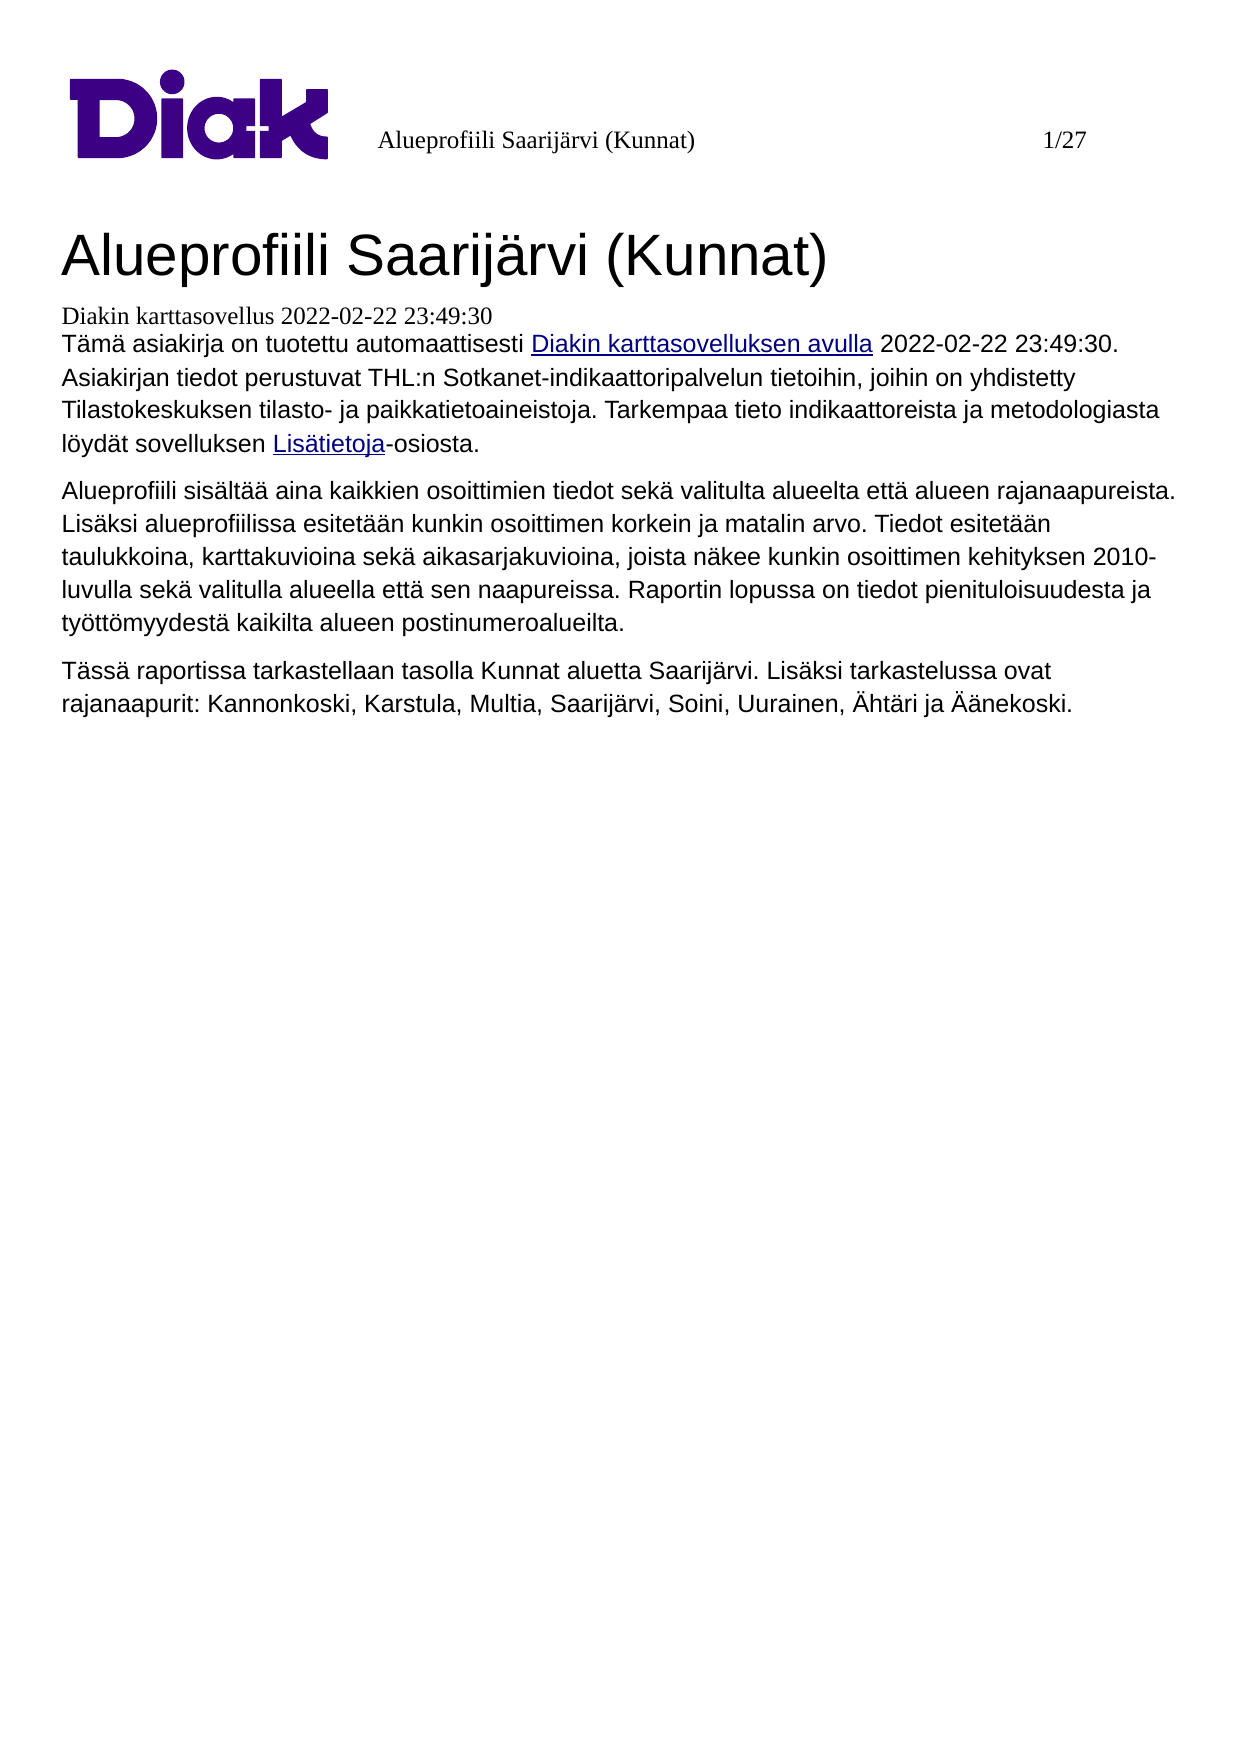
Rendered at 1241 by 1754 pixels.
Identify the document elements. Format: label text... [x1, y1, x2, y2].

text Tässä raportissa tarkastellaan tasolla Kunnat aluetta Saarijärvi. Lisäksi tarkastelussa ovat rajanaapurit: Kannonkoski, Karstula, Multia, Saarijärvi, Soini, Uurainen, Ähtäri ja Äänekoski. [61, 656, 1179, 718]
text Diakin karttasovellus 2022-02-22 23:49:30 [61, 301, 1179, 329]
title Alueprofiili Saarijärvi (Kunnat) [61, 221, 1179, 288]
text Alueprofiili sisältää aina kaikkien osoittimien tiedot sekä valitulta alueelta että alueen rajanaapureista. Lisäksi alueprofiilissa esitetään kunkin osoittimen korkein ja matalin arvo. Tiedot esitetään taulukkoina, karttakuvioina sekä aikasarjakuvioina, joista näkee kunkin osoittimen kehityksen 2010-luvulla sekä valitulla alueella että sen naapureissa. Raportin lopussa on tiedot pienituloisuudesta ja työttömyydestä kaikilta alueen postinumeroalueilta. [61, 476, 1179, 637]
text Tämä asiakirja on tuotettu automaattisesti Diakin karttasovelluksen avulla 2022-02-22 23:49:30. Asiakirjan tiedot perustuvat THL:n Sotkanet-indikaattoripalvelun tietoihin, joihin on yhdistetty Tilastokeskuksen tilasto- ja paikkatietoaineistoja. Tarkempaa tieto indikaattoreista ja metodologiasta löydät sovelluksen Lisätietoja-osiosta. [61, 329, 1179, 457]
